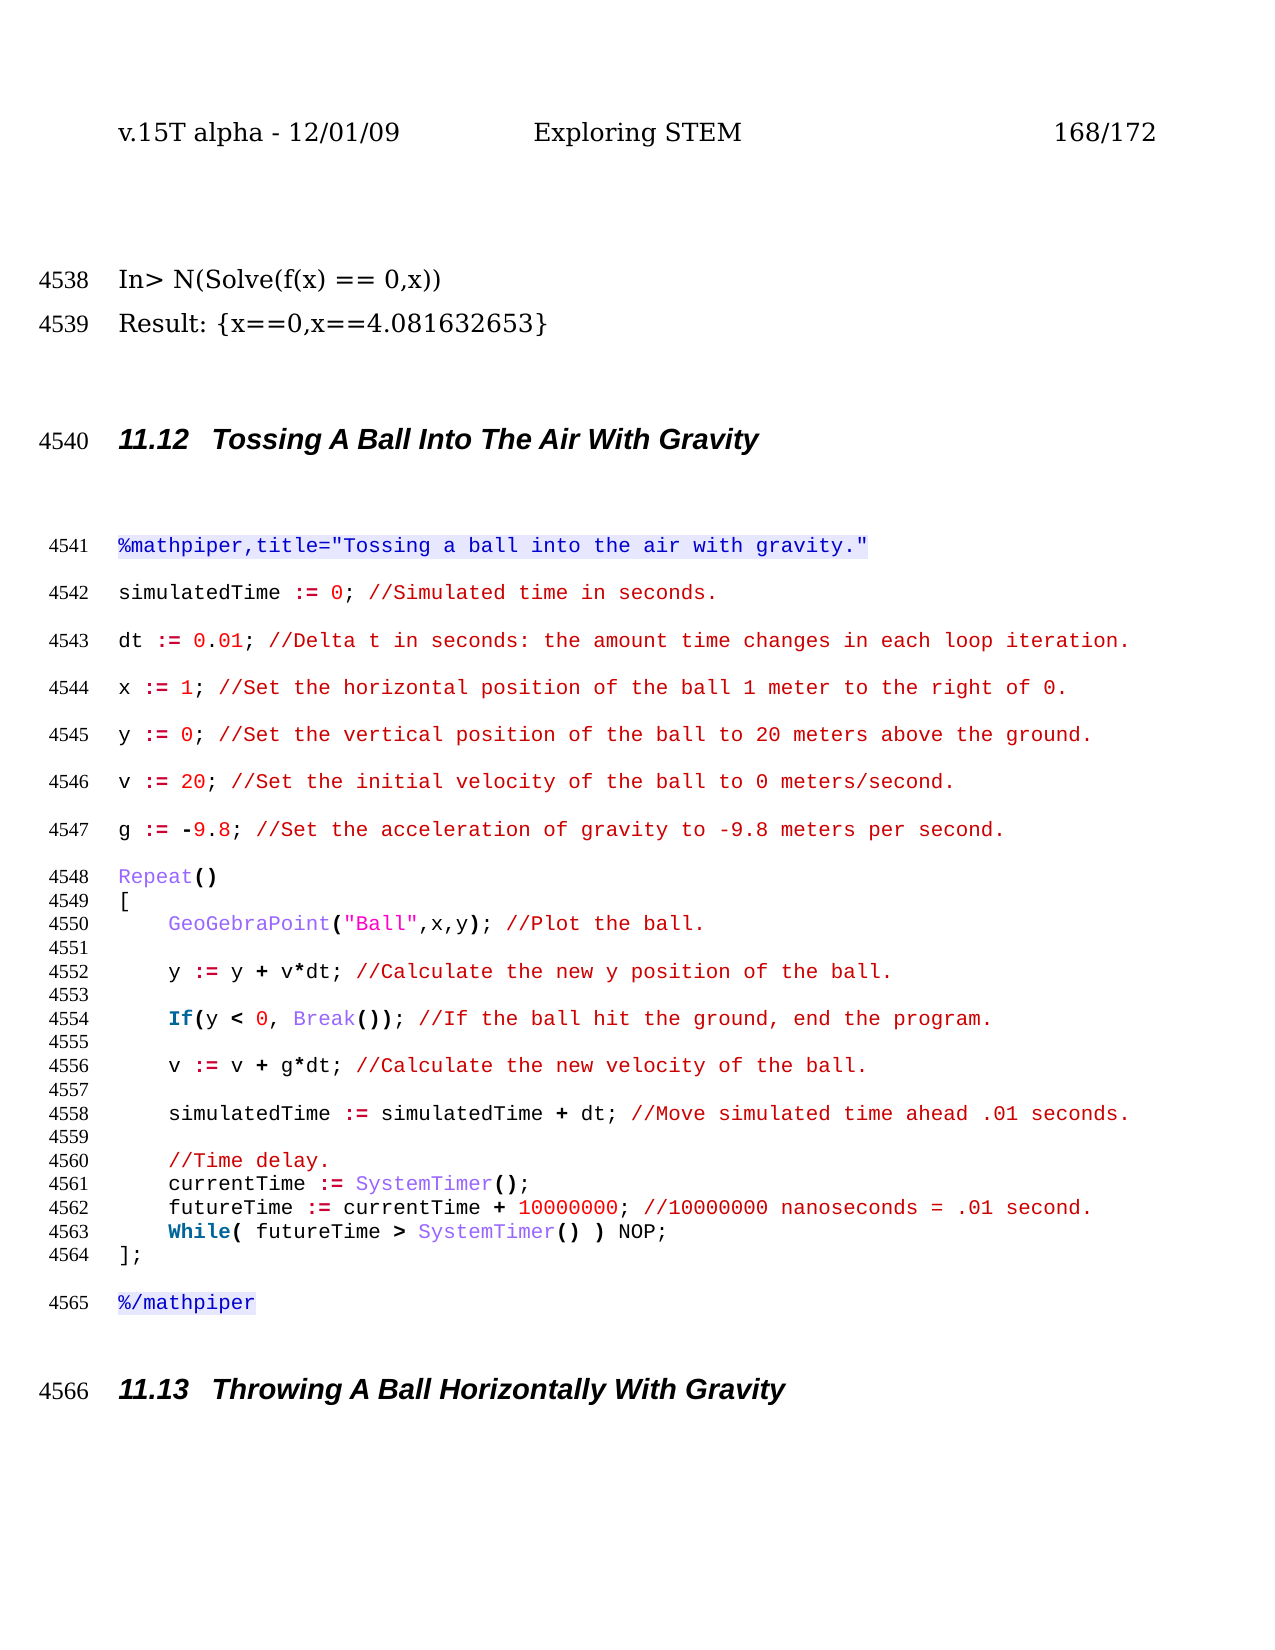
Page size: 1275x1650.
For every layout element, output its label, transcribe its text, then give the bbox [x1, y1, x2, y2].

text v := v + g*dt; //Calculate the new velocity of the ball. [118, 1055, 1157, 1079]
text futureTime := currentTime + 10000000; //10000000 nanoseconds = .01 second. [118, 1197, 1157, 1221]
text simulatedTime := simulatedTime + dt; //Move simulated time ahead .01 seconds. [118, 1102, 1157, 1126]
text currentTime := SystemTimer(); [118, 1173, 1157, 1197]
text In> N(Solve(f(x) == 0,x)) [118, 265, 1157, 294]
subtitle Throwing A Ball Horizontally With Gravity [118, 1372, 1157, 1406]
text Result: {x==0,x==4.081632653} [118, 309, 1157, 338]
text simulatedTime := 0; //Simulated time in seconds. [118, 582, 1157, 606]
text x := 1; //Set the horizontal position of the ball 1 meter to the right of 0. [118, 677, 1157, 701]
text If(y < 0, Break()); //If the ball hit the ground, end the program. [118, 1008, 1157, 1032]
text v := 20; //Set the initial velocity of the ball to 0 meters/second. [118, 771, 1157, 795]
text [ [118, 890, 1157, 913]
text While( futureTime > SystemTimer() ) NOP; [118, 1221, 1157, 1244]
text Repeat() [118, 866, 1157, 890]
text ]; [118, 1244, 1157, 1268]
text %mathpiper,title="Tossing a ball into the air with gravity." [118, 535, 1157, 559]
subtitle Tossing A Ball Into The Air With Gravity [118, 422, 1157, 455]
text %/mathpiper [118, 1292, 1157, 1315]
text GeoGebraPoint("Ball",x,y); //Plot the ball. [118, 913, 1157, 937]
text y := y + v*dt; //Calculate the new y position of the ball. [118, 961, 1157, 984]
text dt := 0.01; //Delta t in seconds: the amount time changes in each loop iteration. [118, 629, 1157, 653]
text //Time delay. [118, 1150, 1157, 1173]
text g := -9.8; //Set the acceleration of gravity to -9.8 meters per second. [118, 819, 1157, 842]
text y := 0; //Set the vertical position of the ball to 20 meters above the ground. [118, 724, 1157, 748]
